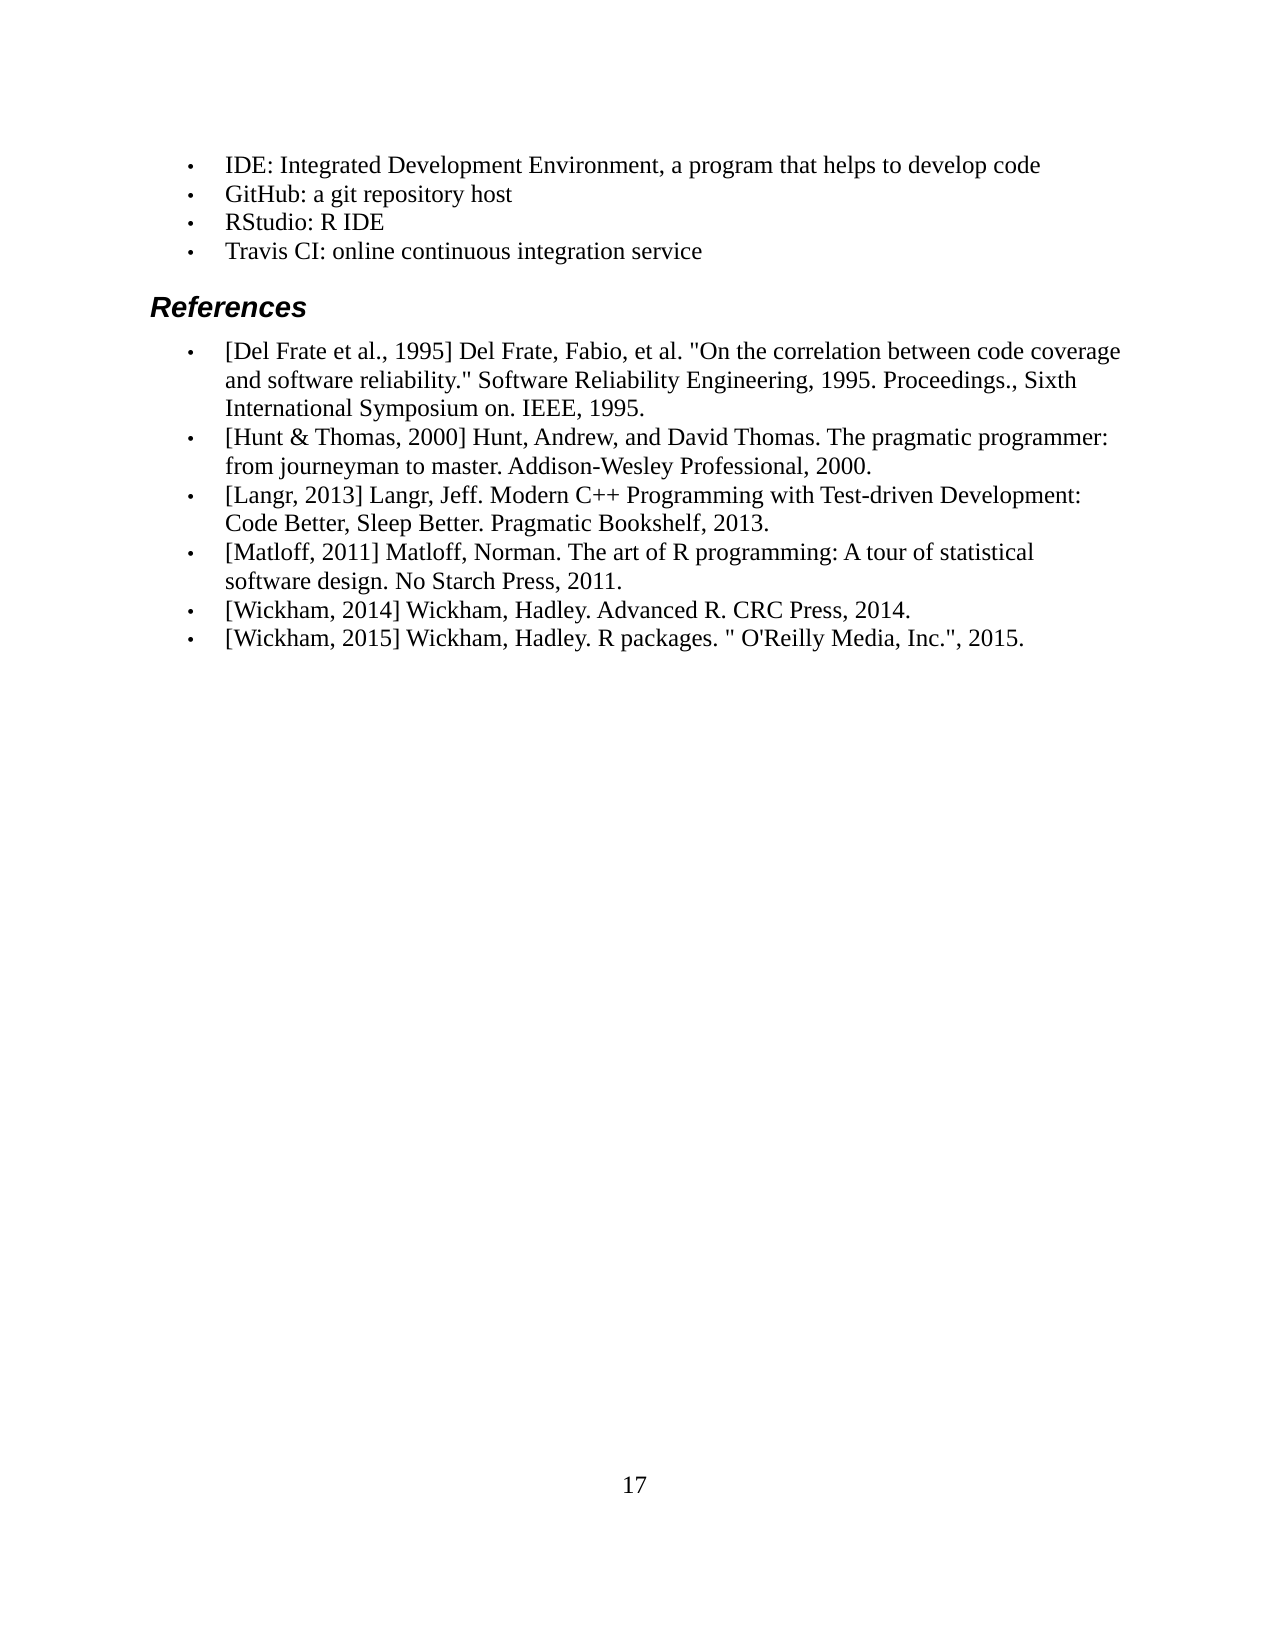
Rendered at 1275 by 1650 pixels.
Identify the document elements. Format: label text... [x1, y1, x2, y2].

list [Langr, 2013] Langr, Jeff. Modern C++ Programming with Test-driven Development: Code Better, Sleep Better. Pragmatic Bookshelf, 2013. [187, 480, 1125, 537]
subtitle References [150, 290, 1125, 323]
list [Del Frate et al., 1995] Del Frate, Fabio, et al. "On the correlation between code coverage and software reliability." Software Reliability Engineering, 1995. Proceedings., Sixth International Symposium on. IEEE, 1995. [187, 336, 1125, 422]
list IDE: Integrated Development Environment, a program that helps to develop code [187, 150, 1125, 179]
list [Wickham, 2015] Wickham, Hadley. R packages. " O'Reilly Media, Inc.", 2015. [187, 623, 1125, 652]
list [Wickham, 2014] Wickham, Hadley. Advanced R. CRC Press, 2014. [187, 595, 1125, 623]
list GitHub: a git repository host [187, 179, 1125, 207]
list Travis CI: online continuous integration service [187, 236, 1125, 265]
list [Matloff, 2011] Matloff, Norman. The art of R programming: A tour of statistical software design. No Starch Press, 2011. [187, 537, 1125, 595]
list RStudio: R IDE [187, 207, 1125, 236]
list [Hunt & Thomas, 2000] Hunt, Andrew, and David Thomas. The pragmatic programmer: from journeyman to master. Addison-Wesley Professional, 2000. [187, 422, 1125, 480]
